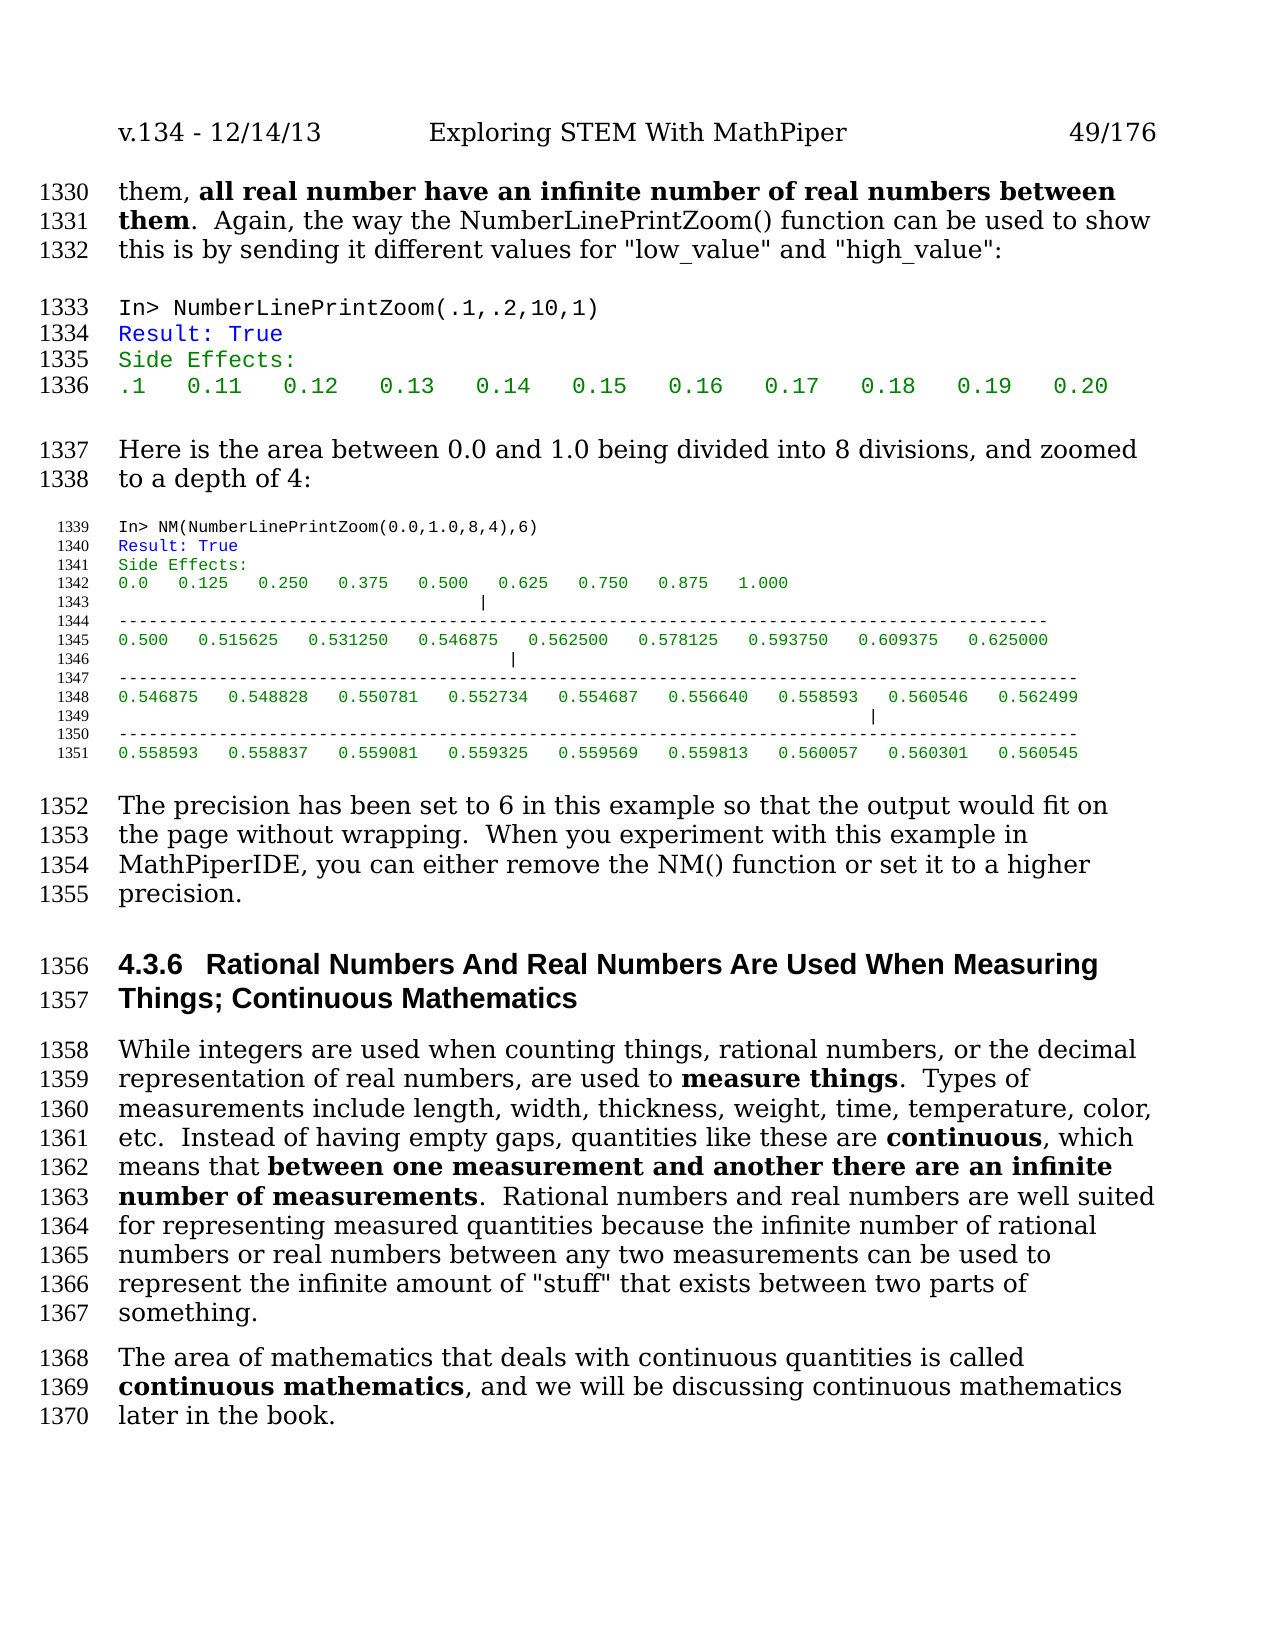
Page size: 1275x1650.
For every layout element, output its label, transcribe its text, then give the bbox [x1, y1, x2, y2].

text | [118, 707, 1157, 726]
text The area of mathematics that deals with continuous quantities is called continuous mathematics, and we will be discussing continuous mathematics later in the book. [118, 1343, 1157, 1430]
text 0.0 0.125 0.250 0.375 0.500 0.625 0.750 0.875 1.000 [118, 575, 1157, 594]
text ------------------------------------------------------------------------------------------------ [118, 726, 1157, 745]
text 0.558593 0.558837 0.559081 0.559325 0.559569 0.559813 0.560057 0.560301 0.560545 [118, 745, 1157, 764]
text 0.546875 0.548828 0.550781 0.552734 0.554687 0.556640 0.558593 0.560546 0.562499 [118, 688, 1157, 707]
text Result: True [118, 323, 1157, 348]
text | [118, 651, 1157, 669]
text In> NM(NumberLinePrintZoom(0.0,1.0,8,4),6) [118, 518, 1157, 537]
subtitle Rational Numbers And Real Numbers Are Used When Measuring Things; Continuous Mathematics [118, 947, 1157, 1014]
text .1 0.11 0.12 0.13 0.14 0.15 0.16 0.17 0.18 0.19 0.20 [118, 374, 1157, 400]
text them, all real number have an infinite number of real numbers between them. Again, the way the NumberLinePrintZoom() function can be used to show this is by sending it different values for "low_value" and "high_value": [118, 177, 1157, 265]
text Side Effects: [118, 348, 1157, 374]
text The precision has been set to 6 in this example so that the output would fit on the page without wrapping. When you experiment with this example in MathPiperIDE, you can either remove the NM() function or set it to a higher precision. [118, 791, 1157, 908]
text Here is the area between 0.0 and 1.0 being divided into 8 divisions, and zoomed to a depth of 4: [118, 435, 1157, 494]
text Side Effects: [118, 556, 1157, 575]
text While integers are used when counting things, rational numbers, or the decimal representation of real numbers, are used to measure things. Types of measurements include length, width, thickness, weight, time, temperature, color, etc. Instead of having empty gaps, quantities like these are continuous, which means that between one measurement and another there are an infinite number of measurements. Rational numbers and real numbers are well suited for representing measured quantities because the infinite number of rational numbers or real numbers between any two measurements can be used to represent the infinite amount of "stuff" that exists between two parts of something. [118, 1035, 1157, 1328]
text --------------------------------------------------------------------------------------------- [118, 613, 1157, 632]
text ------------------------------------------------------------------------------------------------ [118, 669, 1157, 688]
text Result: True [118, 537, 1157, 556]
text 0.500 0.515625 0.531250 0.546875 0.562500 0.578125 0.593750 0.609375 0.625000 [118, 632, 1157, 651]
text | [118, 594, 1157, 613]
text In> NumberLinePrintZoom(.1,.2,10,1) [118, 297, 1157, 323]
